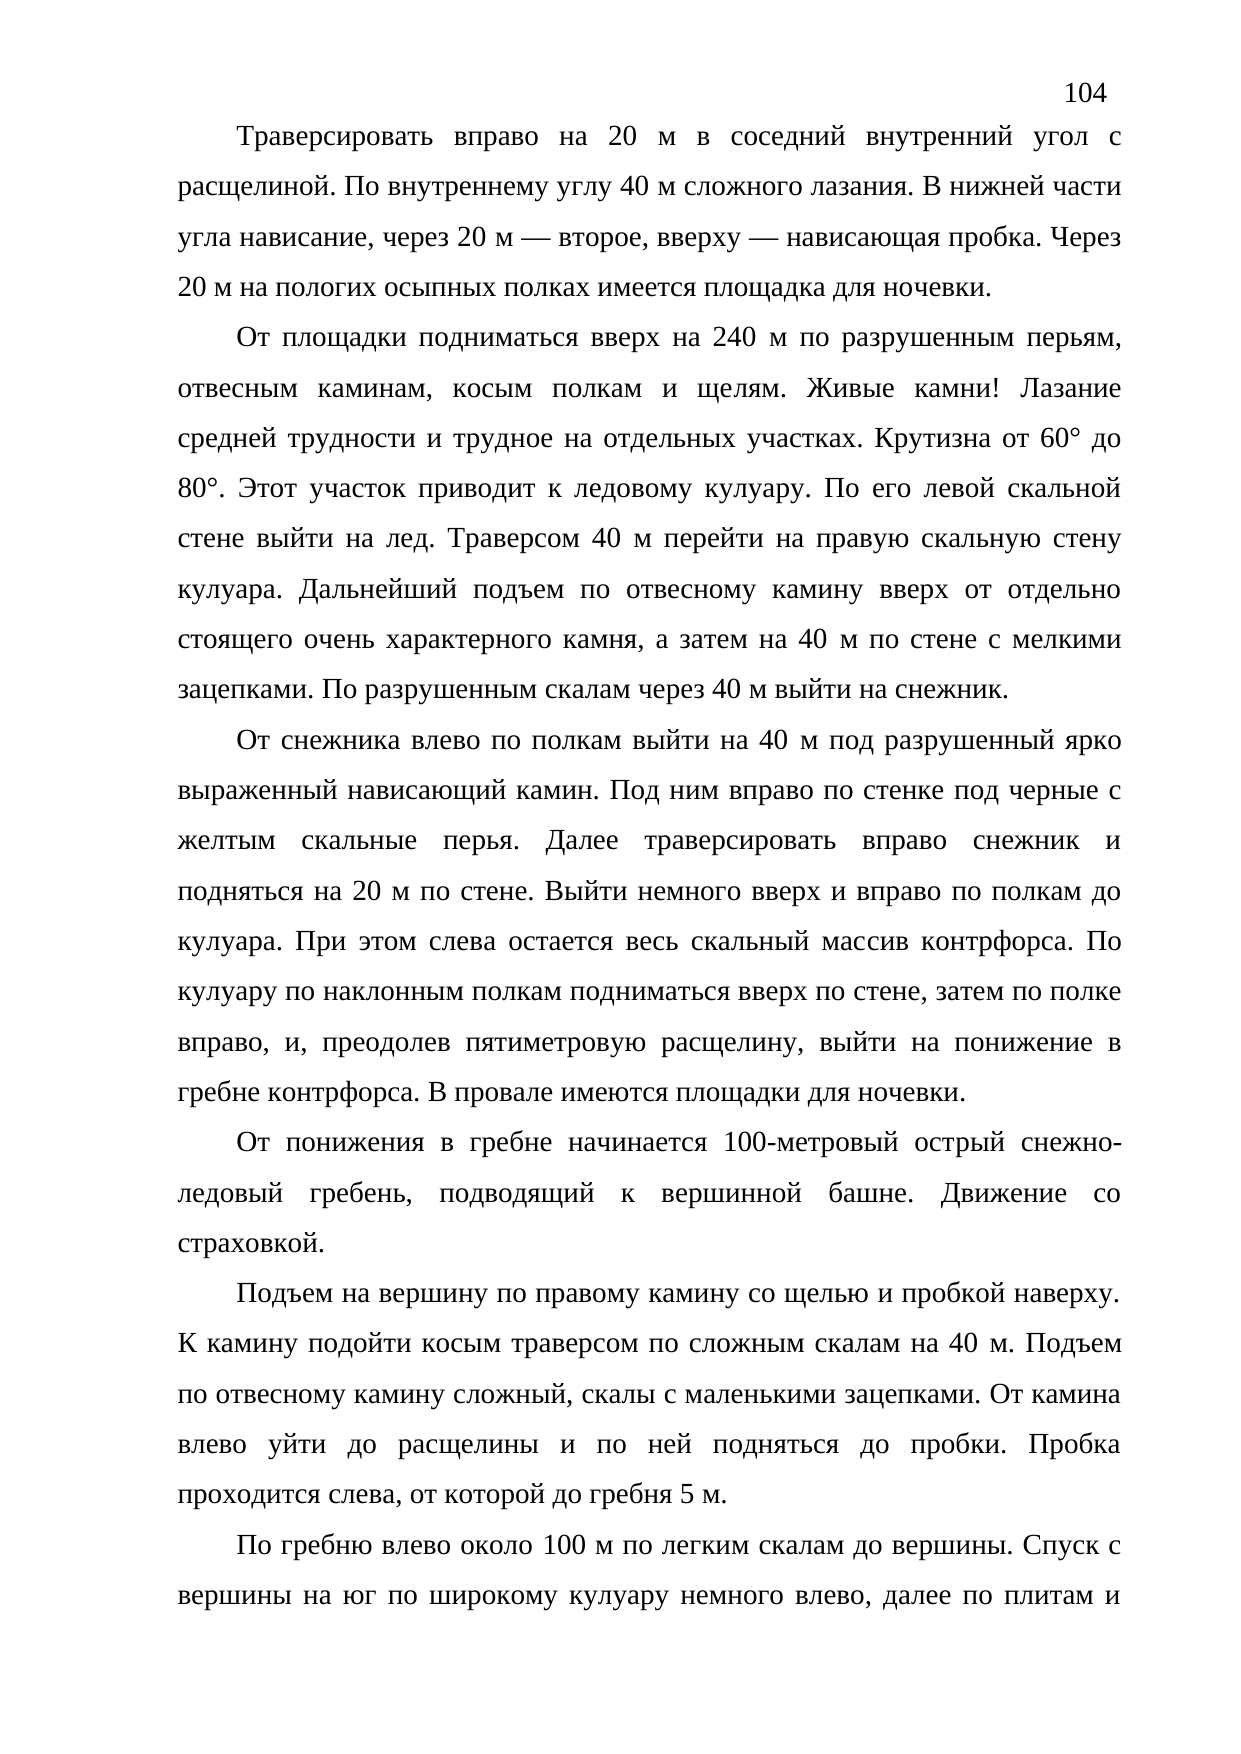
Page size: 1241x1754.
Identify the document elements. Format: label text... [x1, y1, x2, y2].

text От понижения в гребне начинается 100-метровый ост­рый снежно-ледовый гребень, подводящий к вершинной башне. Движение со страховкой. [177, 1124, 1122, 1258]
text Траверсировать вправо на 20 м в соседний внутрен­ний угол с расщелиной. По внутреннему углу 40 м слож­ного лазания. В нижней части угла нависание, через 20 м — второе, вверху — нависающая пробка. Через 20 м на пологих осыпных полках имеется площадка для но­чевки. [177, 118, 1122, 303]
text От площадки подниматься вверх на 240 м по разру­шенным перьям, отвесным каминам, косым полкам и ще­лям. Живые камни! Лазание средней трудности и труд­ное на отдельных участках. Крутизна от 60° до 80°. Этот участок приводит к ледовому кулуару. По его левой скальной стене выйти на лед. Траверсом 40 м перейти на правую скальную стену кулуара. Дальнейший подъем по отвесному камину вверх от отдельно стоящего очень характерного камня, а затем на 40 м по стене с мелкими зацепками. По разрушенным скалам через 40 м выйти на снежник. [177, 319, 1122, 705]
text От снежника влево по полкам выйти на 40 м под раз­рушенный ярко выраженный нависающий камин. Под ним вправо по стенке под черные с желтым скальные перья. Далее траверсировать вправо снежник и подняться на 20 м по стене. Выйти немного вверх и вправо по полкам до кулуара. При этом слева остается весь скальный мас­сив контрфорса. По кулуару по наклонным полкам под­ниматься вверх по стене, затем по полке вправо, и, прео­долев пятиметровую расщелину, выйти на понижение в гребне контрфорса. В провале имеются площадки для ночевки. [177, 722, 1122, 1108]
text По гребню влево около 100 м по легким скалам до вершины. Спуск с вершины на юг по широкому кулуару немного влево, далее по плитам и [177, 1527, 1122, 1611]
text Подъем на вершину по правому камину со щелью и пробкой наверху. К камину подойти косым траверсом по сложным скалам на 40 м. Подъем по отвесному камину сложный, скалы с маленькими зацепками. От камина влево уйти до расщелины и по ней подняться до пробки. Пробка проходится слева, от которой до гребня 5 м. [177, 1275, 1122, 1510]
